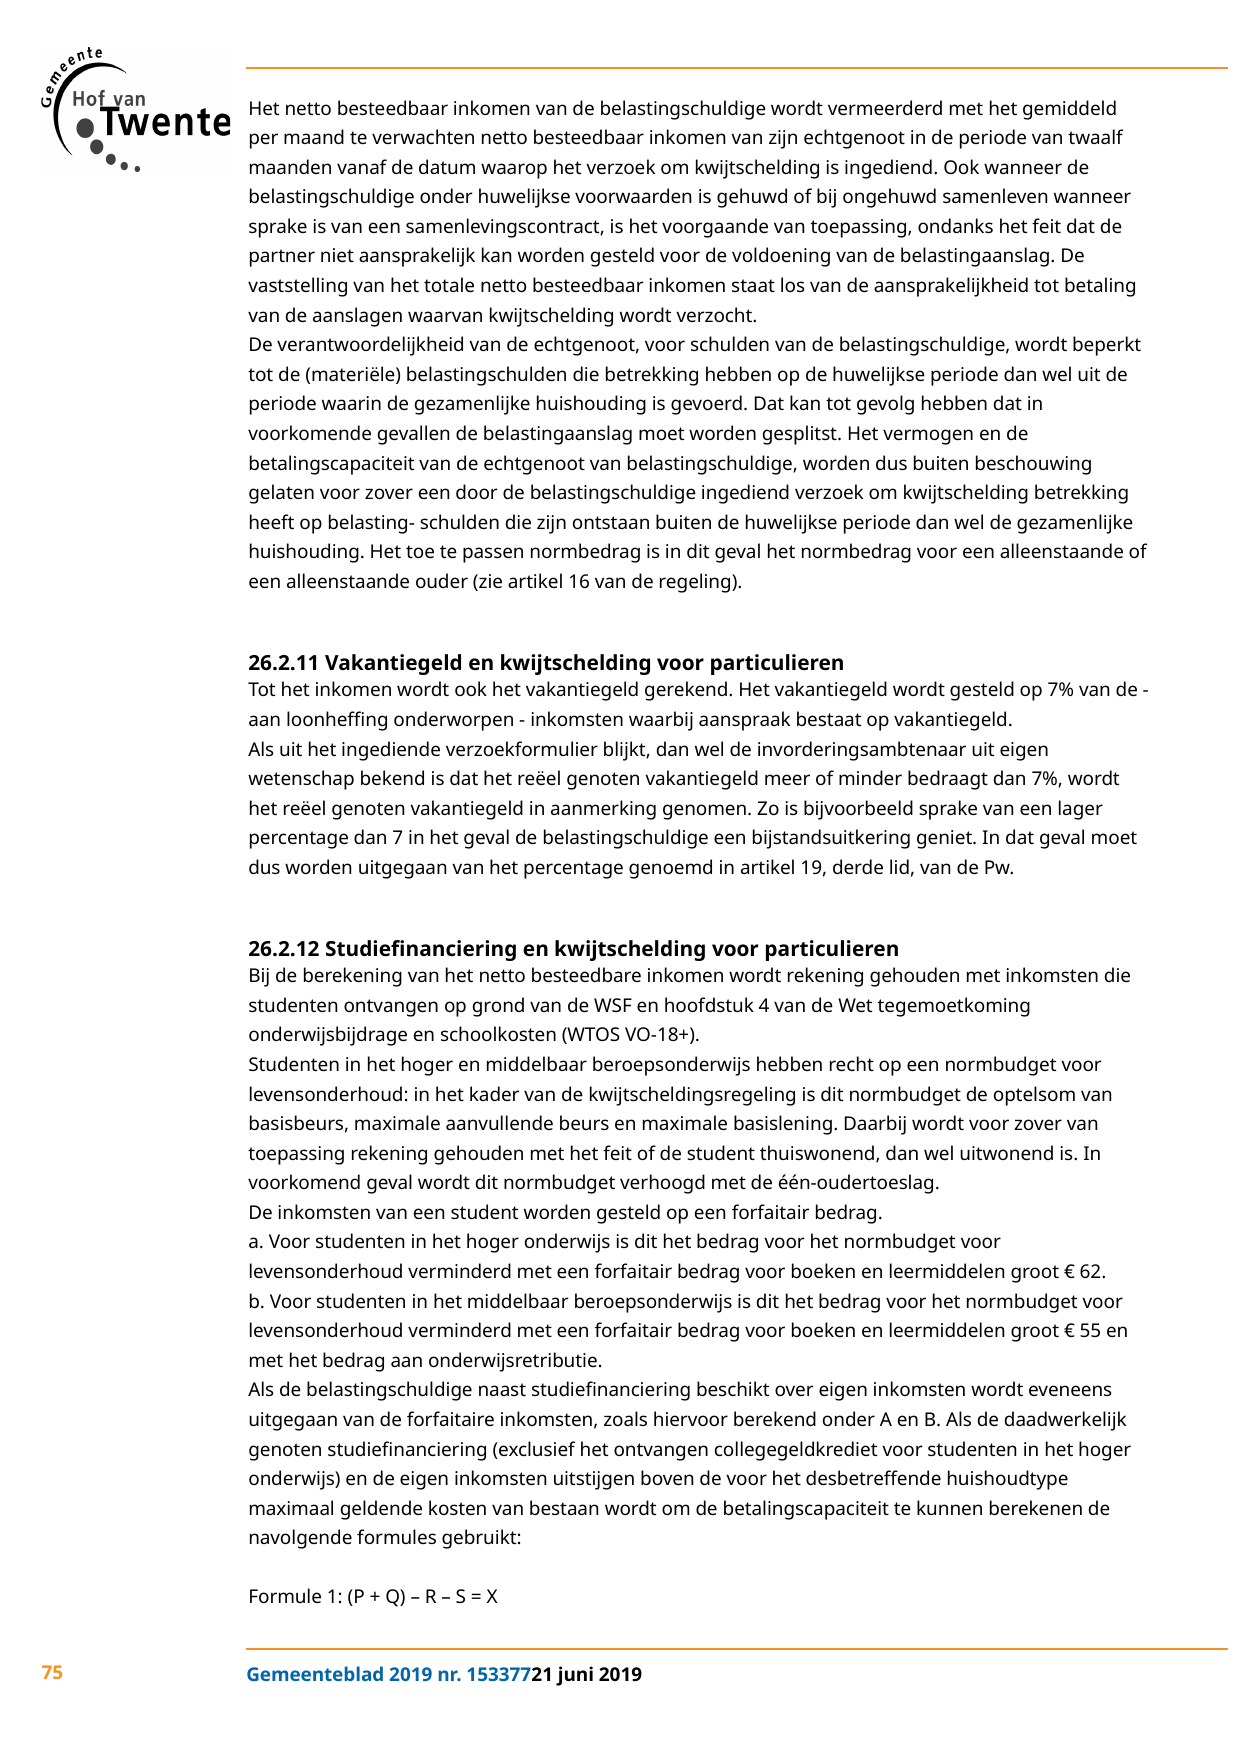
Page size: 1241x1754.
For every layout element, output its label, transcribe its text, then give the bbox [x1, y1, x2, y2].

text Het netto besteedbaar inkomen van de belastingschuldige wordt vermeerderd met het gemiddeld per maand te verwachten netto besteedbaar inkomen van zijn echtgenoot in de periode van twaalf maanden vanaf de datum waarop het verzoek om kwijtschelding is ingediend. Ook wanneer de belastingschuldige onder huwelijkse voorwaarden is gehuwd of bij ongehuwd samenleven wanneer sprake is van een samenlevingscontract, is het voorgaande van toepassing, ondanks het feit dat de partner niet aansprakelijk kan worden gesteld voor de voldoening van de belastingaanslag. De vaststelling van het totale netto besteedbaar inkomen staat los van de aansprakelijkheid tot betaling van de aanslagen waarvan kwijtschelding wordt verzocht. [248, 95, 1152, 328]
text b. Voor studenten in het middelbaar beroepsonderwijs is dit het bedrag voor het normbudget voor levensonderhoud verminderd met een forfaitair bedrag voor boeken en leermiddelen groot € 55 en met het bedrag aan onderwijsretributie. [248, 1288, 1152, 1373]
picture [41, 47, 231, 172]
text Tot het inkomen wordt ook het vakantiegeld gerekend. Het vakantiegeld wordt gesteld op 7% van de - aan loonheffing onderworpen - inkomsten waarbij aanspraak bestaat op vakantiegeld. [248, 677, 1152, 732]
text De verantwoordelijkheid van de echtgenoot, voor schulden van de belastingschuldige, wordt beperkt tot de (materiële) belastingschulden die betrekking hebben op de huwelijkse periode dan wel uit de periode waarin de gezamenlijke huishouding is gevoerd. Dat kan tot gevolg hebben dat in voorkomende gevallen de belastingaanslag moet worden gesplitst. Het vermogen en de betalingscapaciteit van de echtgenoot van belastingschuldige, worden dus buiten beschouwing gelaten voor zover een door de belastingschuldige ingediend verzoek om kwijtschelding betrekking heeft op belasting- schulden die zijn ontstaan buiten de huwelijkse periode dan wel de gezamenlijke huishouding. Het toe te passen normbedrag is in dit geval het normbedrag voor een alleenstaande of een alleenstaande ouder (zie artikel 16 van de regeling). [248, 331, 1152, 594]
text a. Voor studenten in het hoger onderwijs is dit het bedrag voor het normbudget voor levensonderhoud verminderd met een forfaitair bedrag voor boeken en leermiddelen groot € 62. [248, 1229, 1152, 1284]
text 26.2.12 Studiefinanciering en kwijtschelding voor particulieren [248, 934, 1152, 962]
text 26.2.11 Vakantiegeld en kwijtschelding voor particulieren [248, 648, 1152, 677]
text Als de belastingschuldige naast studiefinanciering beschikt over eigen inkomsten wordt eveneens uitgegaan van de forfaitaire inkomsten, zoals hiervoor berekend onder A en B. Als de daadwerkelijk genoten studiefinanciering (exclusief het ontvangen collegegeldkrediet voor studenten in het hoger onderwijs) en de eigen inkomsten uitstijgen boven de voor het desbetreffende huishoudtype maximaal geldende kosten van bestaan wordt om de betalingscapaciteit te kunnen berekenen de navolgende formules gebruikt: [248, 1377, 1152, 1550]
text De inkomsten van een student worden gesteld op een forfaitair bedrag. [248, 1199, 1152, 1225]
text Als uit het ingediende verzoekformulier blijkt, dan wel de invorderingsambtenaar uit eigen wetenschap bekend is dat het reëel genoten vakantiegeld meer of minder bedraagt dan 7%, wordt het reëel genoten vakantiegeld in aanmerking genomen. Zo is bijvoorbeeld sprake van een lager percentage dan 7 in het geval de belastingschuldige een bijstandsuitkering geniet. In dat geval moet dus worden uitgegaan van het percentage genoemd in artikel 19, derde lid, van de Pw. [248, 736, 1152, 880]
text Studenten in het hoger en middelbaar beroepsonderwijs hebben recht op een normbudget voor levensonderhoud: in het kader van de kwijtscheldingsregeling is dit normbudget de optelsom van basisbeurs, maximale aanvullende beurs en maximale basislening. Daarbij wordt voor zover van toepassing rekening gehouden met het feit of de student thuiswonend, dan wel uitwonend is. In voorkomend geval wordt dit normbudget verhoogd met de één-oudertoeslag. [248, 1051, 1152, 1195]
text Bij de berekening van het netto besteedbare inkomen wordt rekening gehouden met inkomsten die studenten ontvangen op grond van de WSF en hoofdstuk 4 van de Wet tegemoetkoming onderwijsbijdrage en schoolkosten (WTOS VO-18+). [248, 962, 1152, 1047]
text Formule 1: (P + Q) – R – S = X [248, 1584, 1152, 1609]
